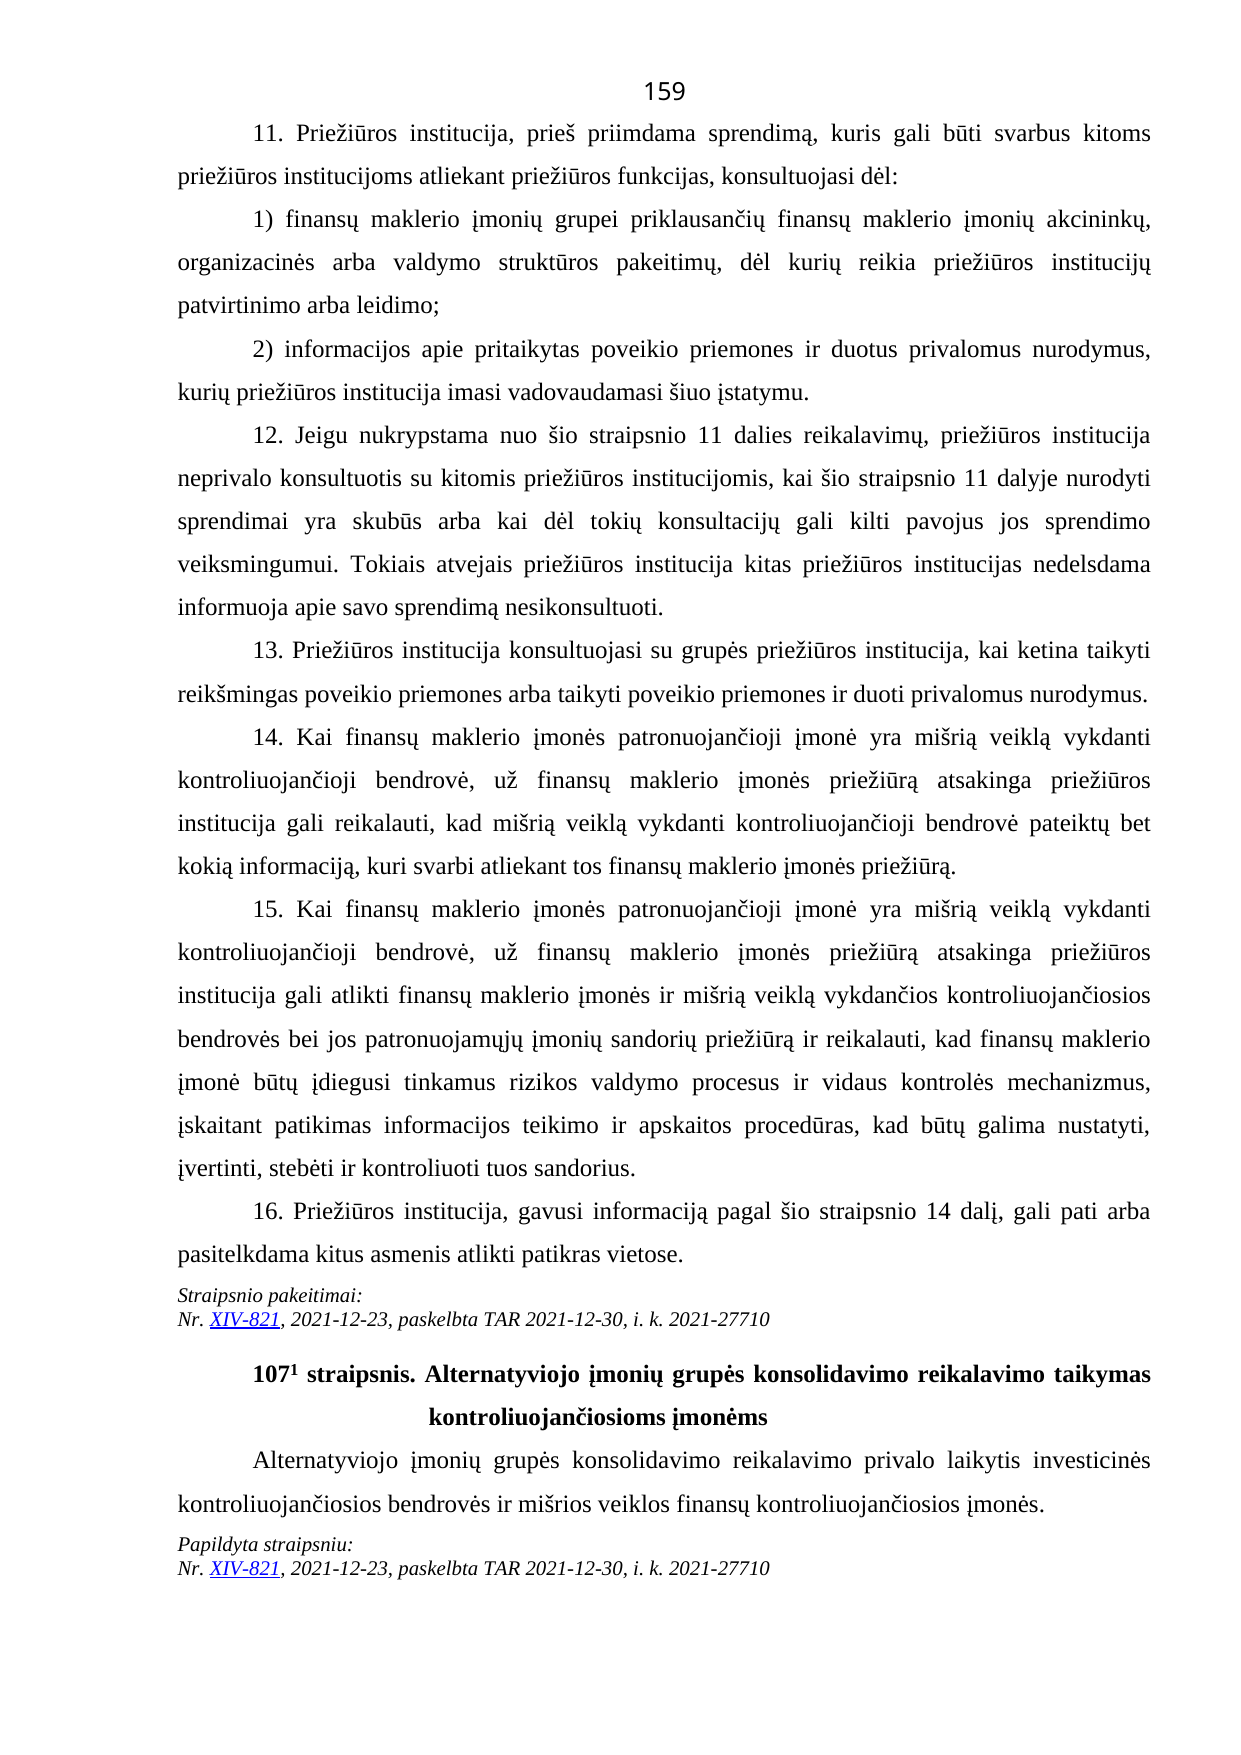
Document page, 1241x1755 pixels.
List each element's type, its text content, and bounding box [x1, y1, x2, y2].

text Papildyta straipsniu: [177, 1532, 1152, 1556]
text 16. Priežiūros institucija, gavusi informaciją pagal šio straipsnio 14 dalį, gali pati arba pasitelkdama kitus asmenis atlikti patikras vietose. [177, 1196, 1152, 1268]
text 14. Kai finansų maklerio įmonės patronuojančioji įmonė yra mišrią veiklą vykdanti kontroliuojančioji bendrovė, už finansų maklerio įmonės priežiūrą atsakinga priežiūros institucija gali reikalauti, kad mišrią veiklą vykdanti kontroliuojančioji bendrovė pateiktų bet kokią informaciją, kuri svarbi atliekant tos finansų maklerio įmonės priežiūrą. [177, 722, 1152, 880]
text 15. Kai finansų maklerio įmonės patronuojančioji įmonė yra mišrią veiklą vykdanti kontroliuojančioji bendrovė, už finansų maklerio įmonės priežiūrą atsakinga priežiūros institucija gali atlikti finansų maklerio įmonės ir mišrią veiklą vykdančios kontroliuojančiosios bendrovės bei jos patronuojamųjų įmonių sandorių priežiūrą ir reikalauti, kad finansų maklerio įmonė būtų įdiegusi tinkamus rizikos valdymo procesus ir vidaus kontrolės mechanizmus, įskaitant patikimas informacijos teikimo ir apskaitos procedūras, kad būtų galima nustatyti, įvertinti, stebėti ir kontroliuoti tuos sandorius. [177, 894, 1152, 1182]
text Nr. XIV-821, 2021-12-23, paskelbta TAR 2021-12-30, i. k. 2021-27710 [177, 1307, 1152, 1331]
text Alternatyviojo įmonių grupės konsolidavimo reikalavimo privalo laikytis investicinės kontroliuojančiosios bendrovės ir mišrios veiklos finansų kontroliuojančiosios įmonės. [177, 1446, 1152, 1517]
text 12. Jeigu nukrypstama nuo šio straipsnio 11 dalies reikalavimų, priežiūros institucija neprivalo konsultuotis su kitomis priežiūros institucijomis, kai šio straipsnio 11 dalyje nurodyti sprendimai yra skubūs arba kai dėl tokių konsultacijų gali kilti pavojus jos sprendimo veiksmingumui. Tokiais atvejais priežiūros institucija kitas priežiūros institucijas nedelsdama informuoja apie savo sprendimą nesikonsultuoti. [177, 420, 1152, 621]
text 2) informacijos apie pritaikytas poveikio priemones ir duotus privalomus nurodymus, kurių priežiūros institucija imasi vadovaudamasi šiuo įstatymu. [177, 334, 1152, 406]
text 1071 straipsnis. Alternatyviojo įmonių grupės konsolidavimo reikalavimo taikymas kontroliuojančiosioms įmonėms [252, 1359, 1152, 1431]
text 1) finansų maklerio įmonių grupei priklausančių finansų maklerio įmonių akcininkų, organizacinės arba valdymo struktūros pakeitimų, dėl kurių reikia priežiūros institucijų patvirtinimo arba leidimo; [177, 204, 1152, 319]
text Nr. XIV-821, 2021-12-23, paskelbta TAR 2021-12-30, i. k. 2021-27710 [177, 1556, 1152, 1580]
text 11. Priežiūros institucija, prieš priimdama sprendimą, kuris gali būti svarbus kitoms priežiūros institucijoms atliekant priežiūros funkcijas, konsultuojasi dėl: [177, 118, 1152, 190]
text Straipsnio pakeitimai: [177, 1282, 1152, 1307]
text 13. Priežiūros institucija konsultuojasi su grupės priežiūros institucija, kai ketina taikyti reikšmingas poveikio priemones arba taikyti poveikio priemones ir duoti privalomus nurodymus. [177, 636, 1152, 707]
